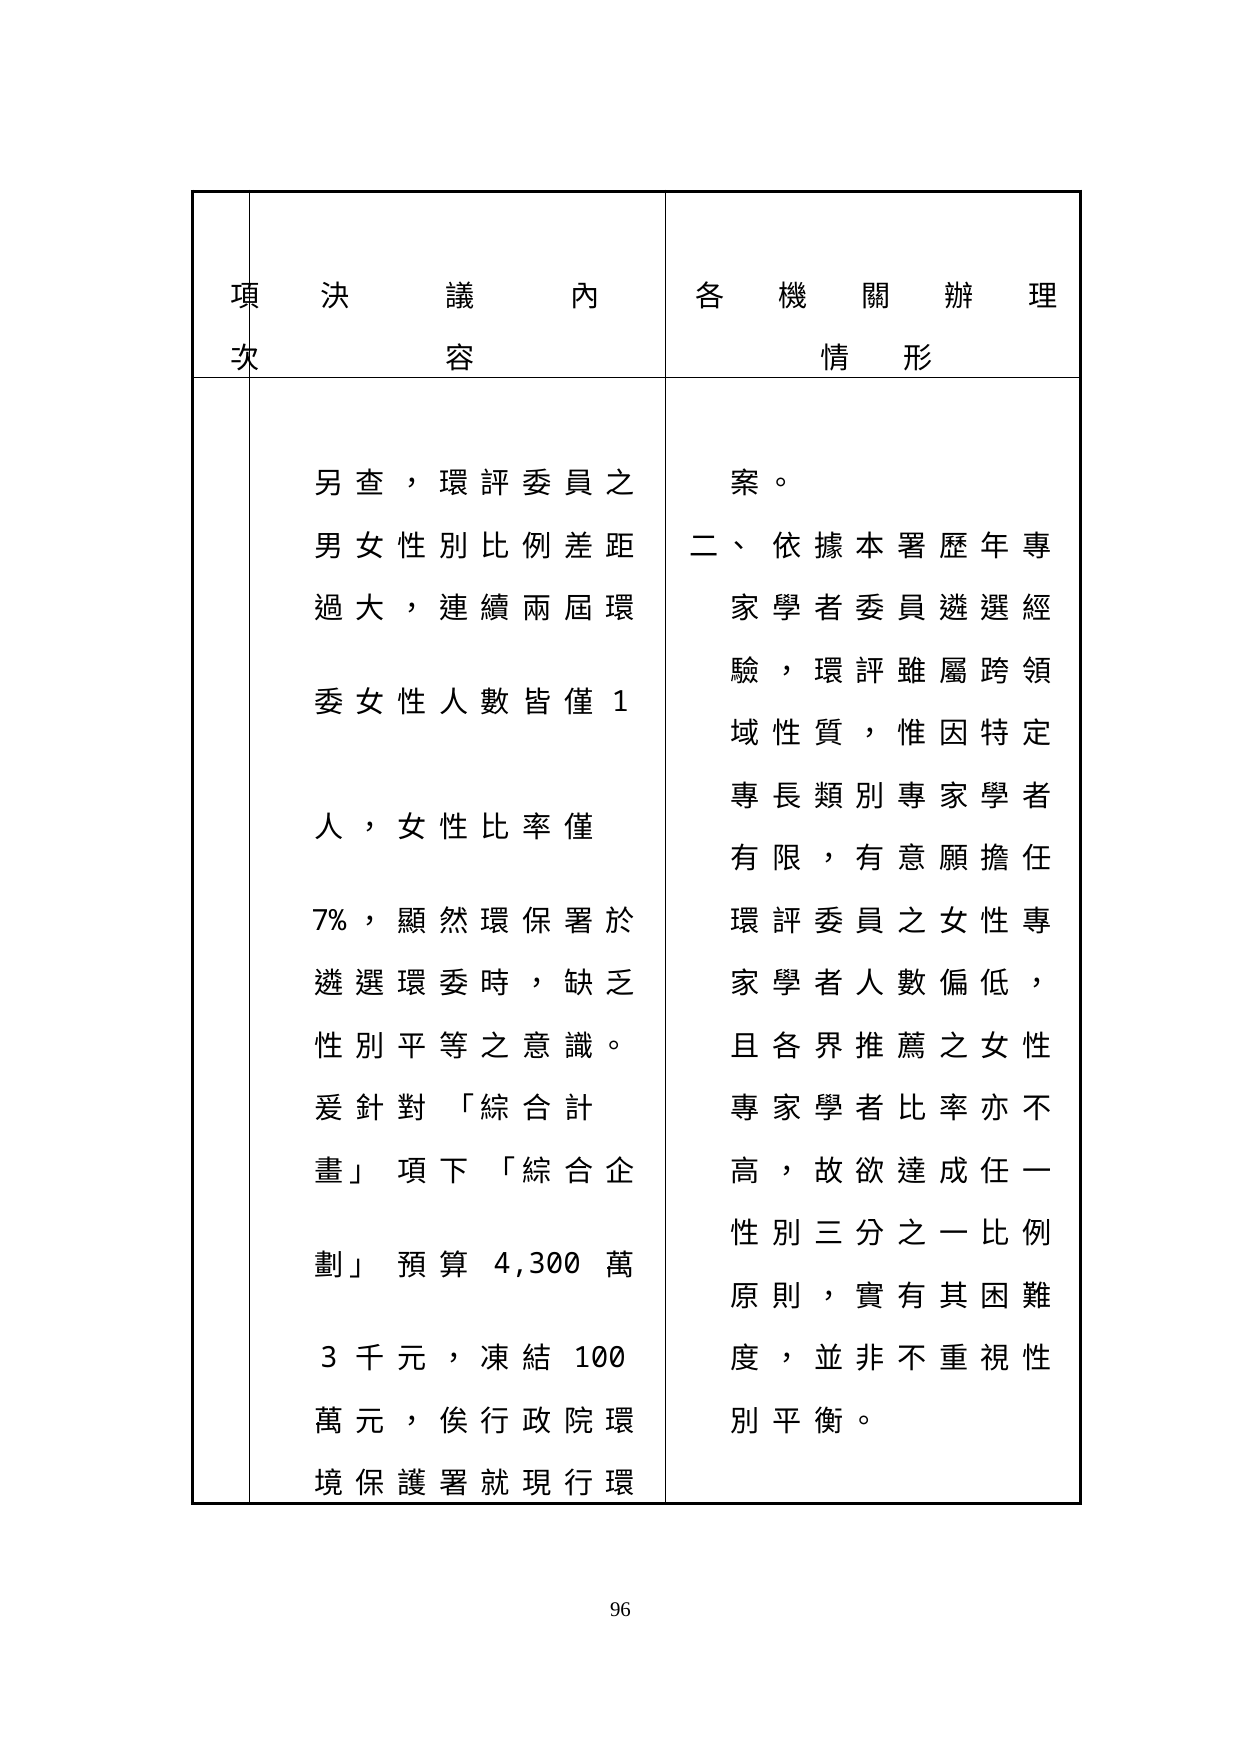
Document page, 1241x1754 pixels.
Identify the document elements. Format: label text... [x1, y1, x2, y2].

table_cell 案。 二、依據本署歷年專家學者委員遴選經驗，環評雖屬跨領域性質，惟因特定專長類別專家學者有限，有意願擔任環評委員之女性專家學者人數偏低，且各界推薦之女性專家學者比率亦不高，故欲達成任一性別三分之一比例原則，實有其困難度，並非不重視性別平衡。 [666, 378, 1079, 1502]
table_header 項次 [194, 193, 249, 377]
table_cell 另查，環評委員之男女性別比例差距過大，連續兩屆環委女性人數皆僅1人，女性比率僅7%，顯然環保署於遴選環委時，缺乏性別平等之意識。爰針對「綜合計畫」項下「綜合企劃」預算4,300萬3千元，凍結100萬元，俟行政院環境保護署就現行環 [250, 378, 665, 1502]
table_cell [194, 378, 249, 1502]
table_header 決 議 內 容 [250, 193, 665, 377]
table_header 各 機 關 辦 理 情 形 [666, 193, 1079, 377]
